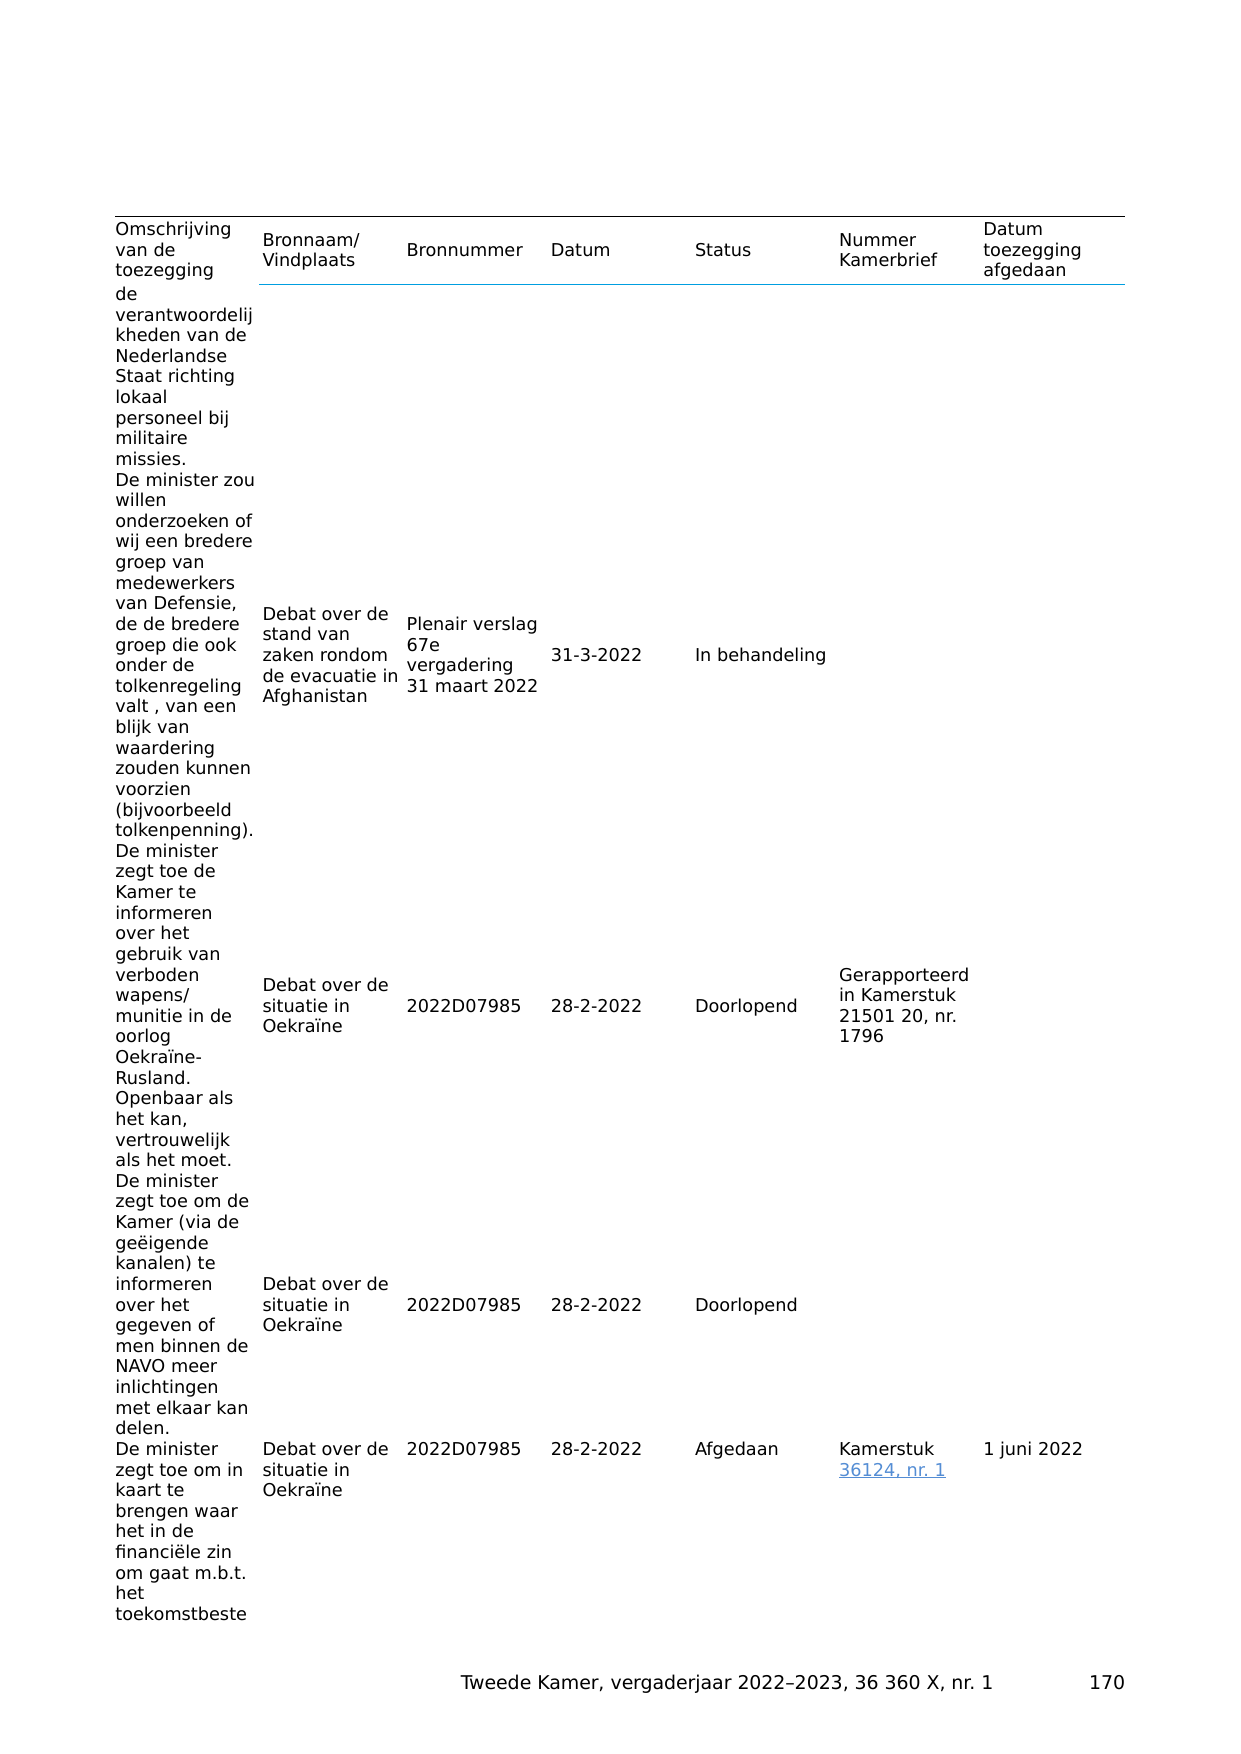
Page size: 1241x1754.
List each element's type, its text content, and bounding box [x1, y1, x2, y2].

table_cell Datum [548, 217, 692, 284]
table_cell Debat over de situatie in Oekraïne [259, 1171, 403, 1439]
table_cell de verantwoordelijkheden van de Nederlandse Staat richting lokaal personeel bij militaire missies. [115, 284, 259, 469]
table_cell 2022D07985 [404, 841, 548, 1171]
table_cell Afgedaan [692, 1439, 836, 1624]
table_cell Omschrijving van de toezegging [115, 217, 259, 284]
table_cell [548, 285, 692, 469]
table_cell [404, 285, 548, 469]
table_cell Datum toezegging afgedaan [980, 217, 1125, 284]
table_cell [259, 285, 403, 469]
table_cell In behandeling [692, 470, 836, 841]
table_cell [980, 470, 1125, 841]
table_cell 2022D07985 [404, 1439, 548, 1624]
table_cell [836, 1171, 980, 1439]
table_cell 31-3-2022 [548, 470, 692, 841]
table_cell Doorlopend [692, 1171, 836, 1439]
table_cell Bronnaam/ Vindplaats [259, 217, 403, 284]
table_cell [836, 470, 980, 841]
table_cell ​De minister zegt toe om in kaart te brengen waar het in de financiële zin om gaat m.b.t. het toekomstbeste [115, 1439, 259, 1624]
table_cell 28-2-2022 [548, 841, 692, 1171]
table_cell Bronnummer [404, 217, 548, 284]
table_cell 28-2-2022 [548, 1439, 692, 1624]
table_cell [980, 1171, 1125, 1439]
table_header Tabel 50 Overzicht toezeggingen [115, 191, 1125, 216]
table_cell [836, 285, 980, 469]
table_cell Debat over de situatie in Oekraïne [259, 1439, 403, 1624]
table_cell ​De minister zegt toe om de Kamer (via de geëigende kanalen) te informeren over het gegeven of men binnen de NAVO meer inlichtingen met elkaar kan delen. [115, 1171, 259, 1439]
table_cell 28-2-2022 [548, 1171, 692, 1439]
table_cell Kamerstuk 36124, nr. 1 [836, 1439, 980, 1624]
table_cell Status [692, 217, 836, 284]
table_cell De minister zegt toe de Kamer te informeren over het gebruik van verboden wapens/ munitie in de oorlog Oekraïne-Rusland. Openbaar als het kan, vertrouwelijk als het moet. [115, 841, 259, 1171]
table_cell [980, 841, 1125, 1171]
table_cell [980, 285, 1125, 469]
table_cell 2022D07985 [404, 1171, 548, 1439]
table_cell Debat over de stand van zaken rondom de evacuatie in Afghanistan [259, 470, 403, 841]
table_cell ​De minister zou willen onderzoeken of wij een bredere groep van medewerkers van Defensie, de de bredere groep die ook onder de tolkenregeling valt , van een blijk van waardering zouden kunnen voorzien (bijvoorbeeld tolkenpenning). [115, 470, 259, 841]
table_cell 1 juni 2022 [980, 1439, 1125, 1624]
table_cell Plenair verslag 67e vergadering 31 maart 2022 [404, 470, 548, 841]
table_cell [692, 285, 836, 469]
table_cell Gerapporteerd in Kamerstuk 21501 20, nr. 1796 [836, 841, 980, 1171]
table_cell Nummer Kamerbrief [836, 217, 980, 284]
table_cell Debat over de situatie in Oekraïne [259, 841, 403, 1171]
table_cell Doorlopend [692, 841, 836, 1171]
